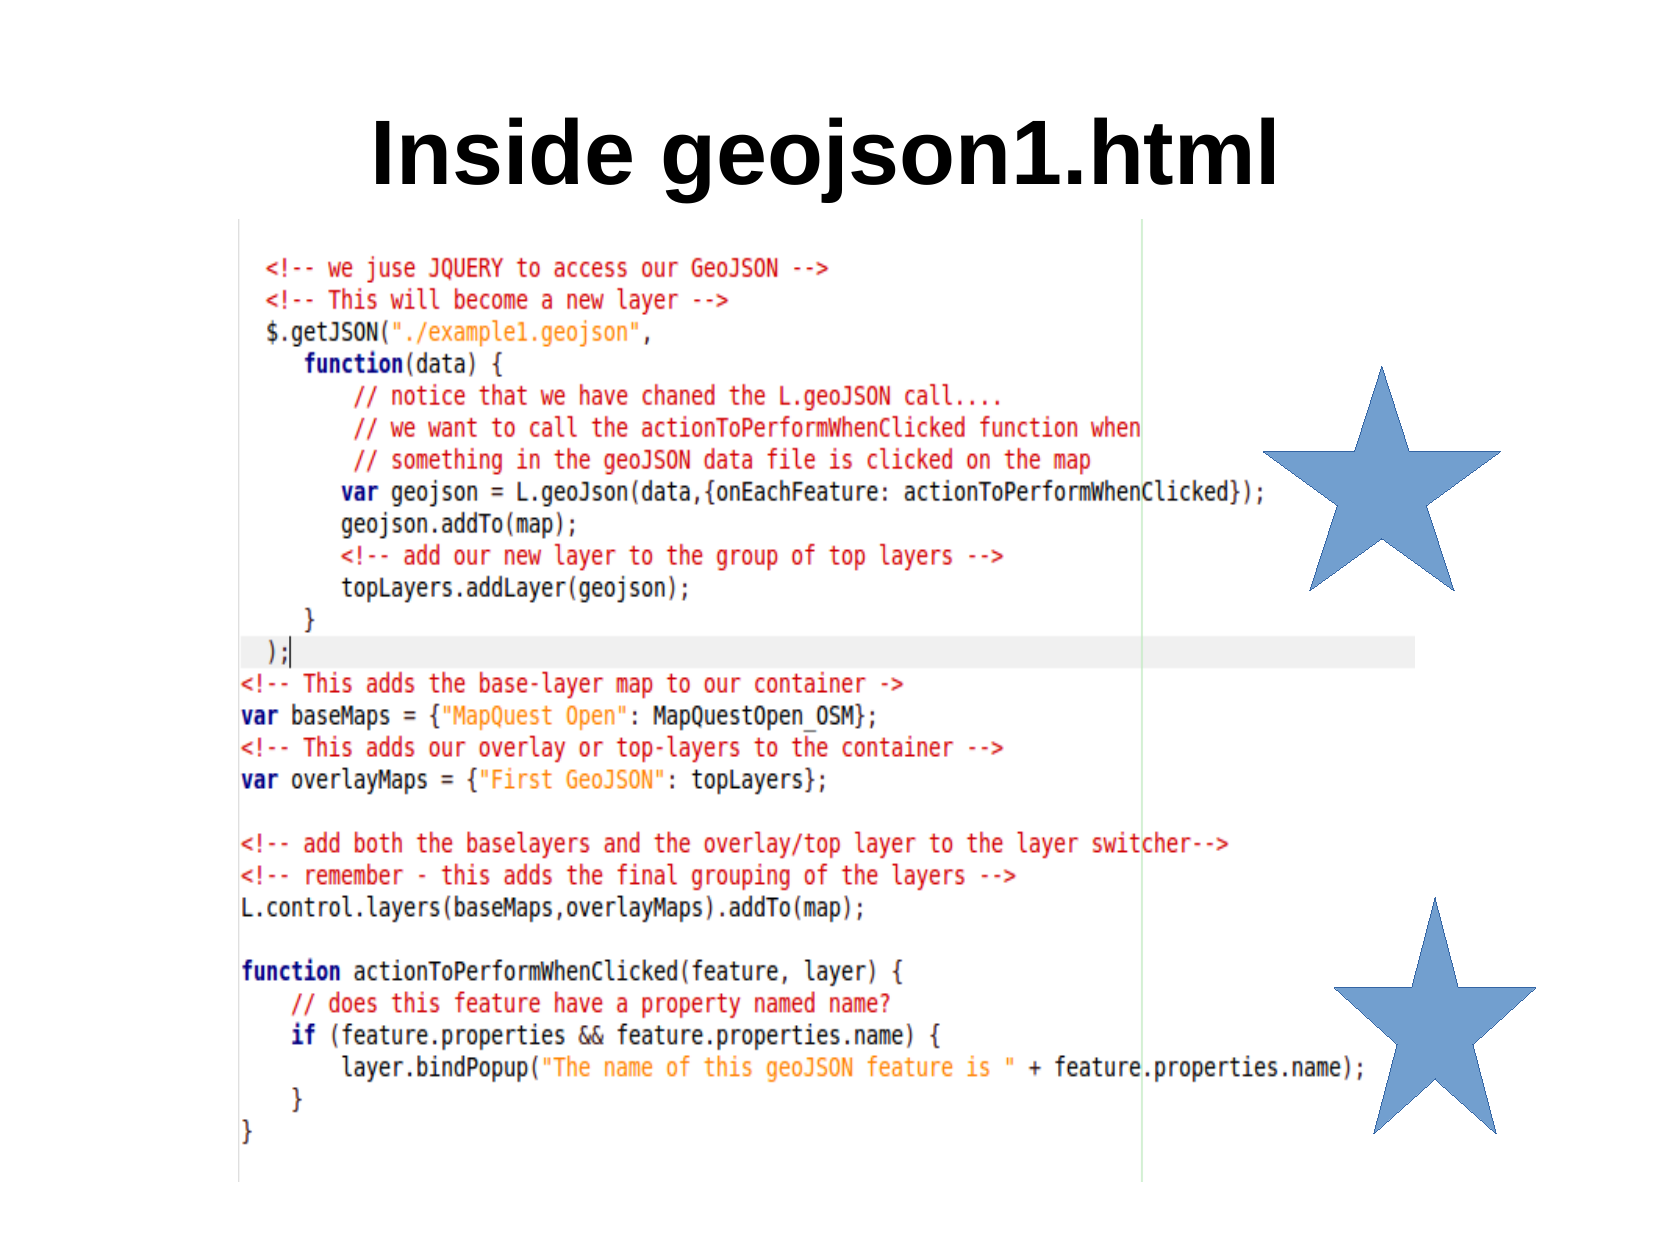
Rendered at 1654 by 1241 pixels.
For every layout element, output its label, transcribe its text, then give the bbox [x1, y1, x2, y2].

text_box [1334, 897, 1536, 1134]
picture [238, 219, 1415, 1182]
text_box [1263, 366, 1501, 591]
title Inside geojson1.html [82, 49, 1571, 257]
